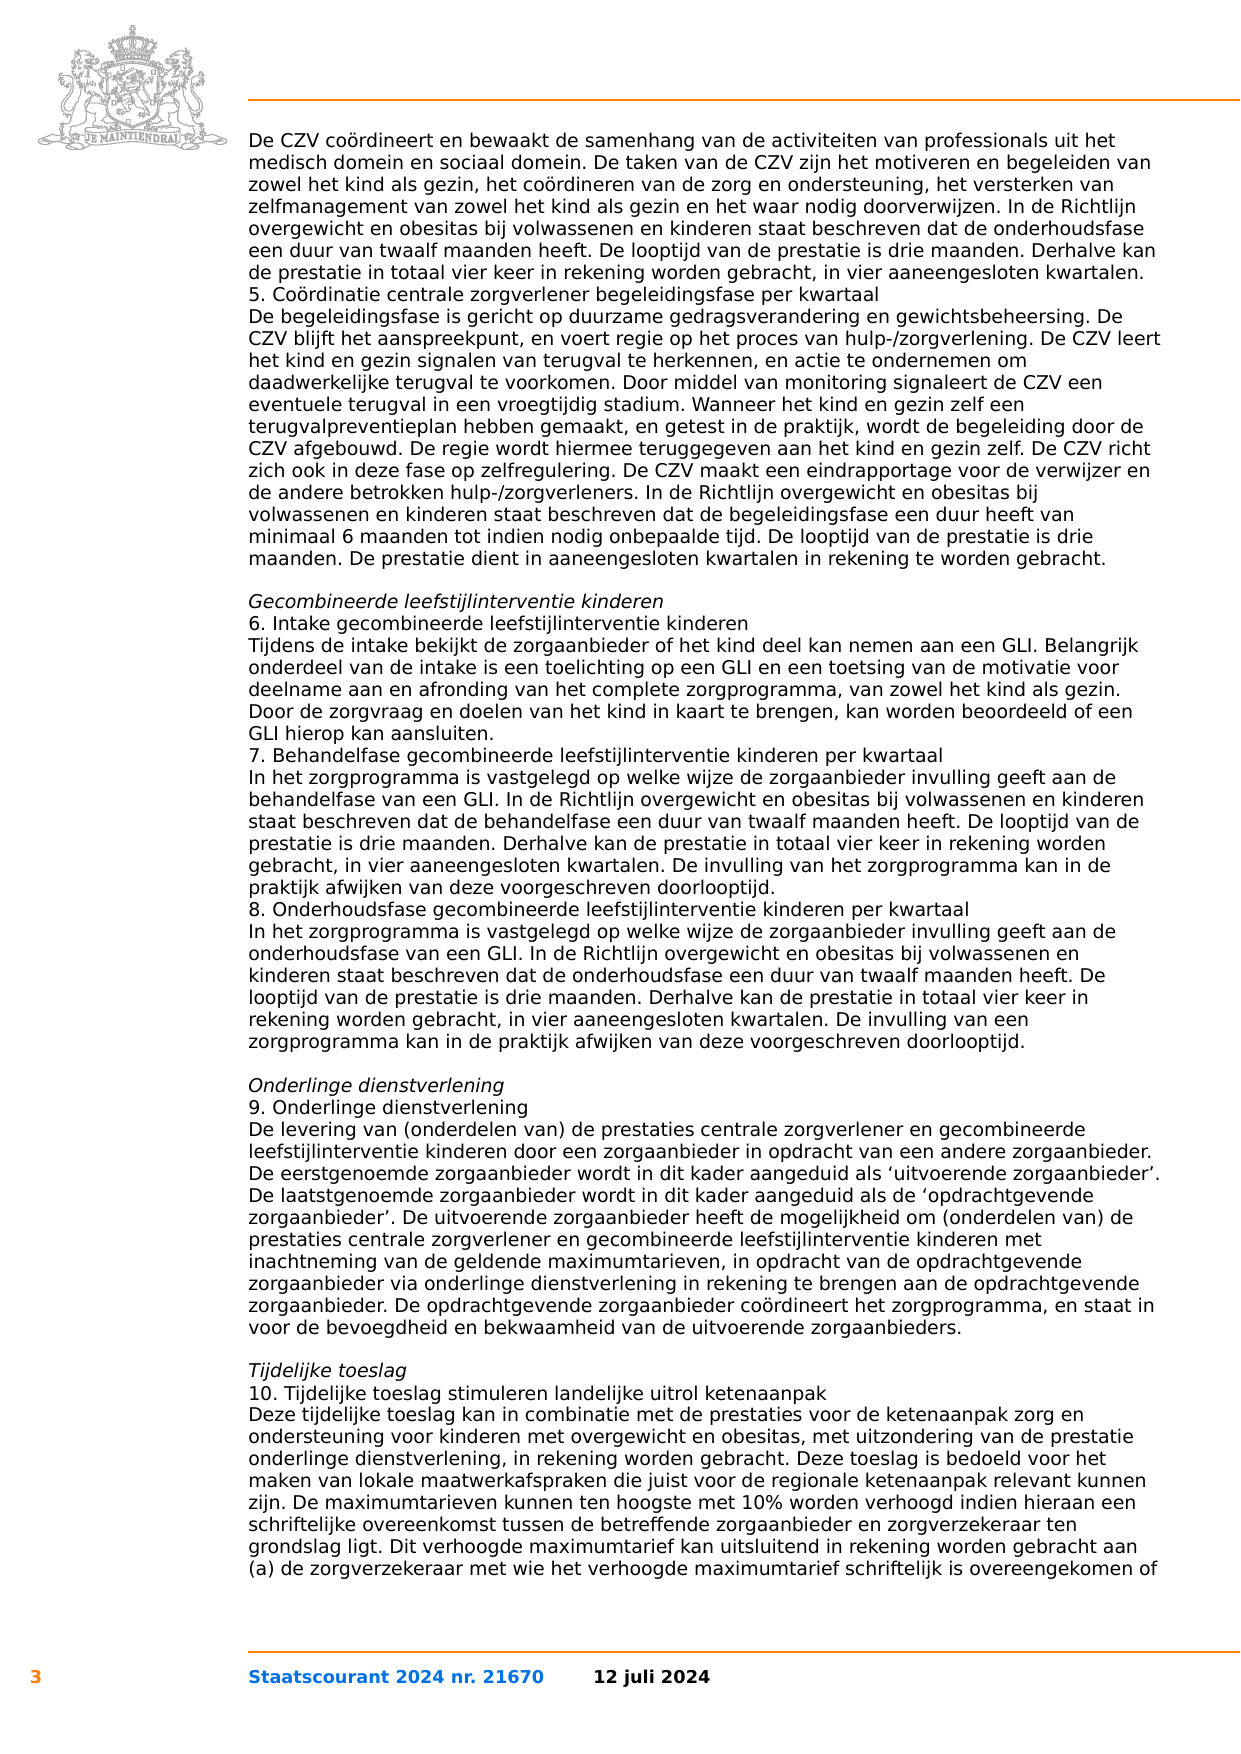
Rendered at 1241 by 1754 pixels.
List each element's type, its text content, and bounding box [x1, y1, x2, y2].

subtitle Onderlinge dienstverlening [248, 1075, 1163, 1097]
text In het zorgprogramma is vastgelegd op welke wijze de zorgaanbieder invulling geeft aan de onderhoudsfase van een GLI. In de Richtlijn overgewicht en obesitas bij volwassenen en kinderen staat beschreven dat de onderhoudsfase een duur van twaalf maanden heeft. De looptijd van de prestatie is drie maanden. Derhalve kan de prestatie in totaal vier keer in rekening worden gebracht, in vier aaneengesloten kwartalen. De invulling van een zorgprogramma kan in de praktijk afwijken van deze voorgeschreven doorlooptijd. [248, 921, 1163, 1053]
text 7. Behandelfase gecombineerde leefstijlinterventie kinderen per kwartaal [248, 745, 1163, 767]
text De begeleidingsfase is gericht op duurzame gedragsverandering en gewichtsbeheersing. De CZV blijft het aanspreekpunt, en voert regie op het proces van hulp-/zorgverlening. De CZV leert het kind en gezin signalen van terugval te herkennen, en actie te ondernemen om daadwerkelijke terugval te voorkomen. Door middel van monitoring signaleert de CZV een eventuele terugval in een vroegtijdig stadium. Wanneer het kind en gezin zelf een terugvalpreventieplan hebben gemaakt, en getest in de praktijk, wordt de begeleiding door de CZV afgebouwd. De regie wordt hiermee teruggegeven aan het kind en gezin zelf. De CZV richt zich ook in deze fase op zelfregulering. De CZV maakt een eindrapportage voor de verwijzer en de andere betrokken hulp-/zorgverleners. In de Richtlijn overgewicht en obesitas bij volwassenen en kinderen staat beschreven dat de begeleidingsfase een duur heeft van minimaal 6 maanden tot indien nodig onbepaalde tijd. De looptijd van de prestatie is drie maanden. De prestatie dient in aaneengesloten kwartalen in rekening te worden gebracht. [248, 306, 1163, 569]
text De levering van (onderdelen van) de prestaties centrale zorgverlener en gecombineerde leefstijlinterventie kinderen door een zorgaanbieder in opdracht van een andere zorgaanbieder. De eerstgenoemde zorgaanbieder wordt in dit kader aangeduid als ‘uitvoerende zorgaanbieder’. De laatstgenoemde zorgaanbieder wordt in dit kader aangeduid als de ‘opdrachtgevende zorgaanbieder’. De uitvoerende zorgaanbieder heeft de mogelijkheid om (onderdelen van) de prestaties centrale zorgverlener en gecombineerde leefstijlinterventie kinderen met inachtneming van de geldende maximumtarieven, in opdracht van de opdrachtgevende zorgaanbieder via onderlinge dienstverlening in rekening te brengen aan de opdrachtgevende zorgaanbieder. De opdrachtgevende zorgaanbieder coördineert het zorgprogramma, en staat in voor de bevoegdheid en bekwaamheid van de uitvoerende zorgaanbieders. [248, 1119, 1163, 1338]
text 8. Onderhoudsfase gecombineerde leefstijlinterventie kinderen per kwartaal [248, 899, 1163, 921]
subtitle Tijdelijke toeslag [248, 1360, 1163, 1382]
picture [38, 25, 227, 150]
text In het zorgprogramma is vastgelegd op welke wijze de zorgaanbieder invulling geeft aan de behandelfase van een GLI. In de Richtlijn overgewicht en obesitas bij volwassenen en kinderen staat beschreven dat de behandelfase een duur van twaalf maanden heeft. De looptijd van de prestatie is drie maanden. Derhalve kan de prestatie in totaal vier keer in rekening worden gebracht, in vier aaneengesloten kwartalen. De invulling van het zorgprogramma kan in de praktijk afwijken van deze voorgeschreven doorlooptijd. [248, 767, 1163, 899]
text Tijdens de intake bekijkt de zorgaanbieder of het kind deel kan nemen aan een GLI. Belangrijk onderdeel van de intake is een toelichting op een GLI en een toetsing van de motivatie voor deelname aan en afronding van het complete zorgprogramma, van zowel het kind als gezin. Door de zorgvraag en doelen van het kind in kaart te brengen, kan worden beoordeeld of een GLI hierop kan aansluiten. [248, 635, 1163, 745]
text 10. Tijdelijke toeslag stimuleren landelijke uitrol ketenaanpak [248, 1382, 1163, 1404]
subtitle Gecombineerde leefstijlinterventie kinderen [248, 591, 1163, 613]
text De CZV coördineert en bewaakt de samenhang van de activiteiten van professionals uit het medisch domein en sociaal domein. De taken van de CZV zijn het motiveren en begeleiden van zowel het kind als gezin, het coördineren van de zorg en ondersteuning, het versterken van zelfmanagement van zowel het kind als gezin en het waar nodig doorverwijzen. In de Richtlijn overgewicht en obesitas bij volwassenen en kinderen staat beschreven dat de onderhoudsfase een duur van twaalf maanden heeft. De looptijd van de prestatie is drie maanden. Derhalve kan de prestatie in totaal vier keer in rekening worden gebracht, in vier aaneengesloten kwartalen. [248, 130, 1163, 284]
text 6. Intake gecombineerde leefstijlinterventie kinderen [248, 613, 1163, 635]
text 9. Onderlinge dienstverlening [248, 1097, 1163, 1119]
text 5. Coördinatie centrale zorgverlener begeleidingsfase per kwartaal [248, 284, 1163, 306]
text Deze tijdelijke toeslag kan in combinatie met de prestaties voor de ketenaanpak zorg en ondersteuning voor kinderen met overgewicht en obesitas, met uitzondering van de prestatie onderlinge dienstverlening, in rekening worden gebracht. Deze toeslag is bedoeld voor het maken van lokale maatwerkafspraken die juist voor de regionale ketenaanpak relevant kunnen zijn. De maximumtarieven kunnen ten hoogste met 10% worden verhoogd indien hieraan een schriftelijke overeenkomst tussen de betreffende zorgaanbieder en zorgverzekeraar ten grondslag ligt. Dit verhoogde maximumtarief kan uitsluitend in rekening worden gebracht aan (a) de zorgverzekeraar met wie het verhoogde maximumtarief schriftelijk is overeengekomen of [248, 1404, 1163, 1580]
